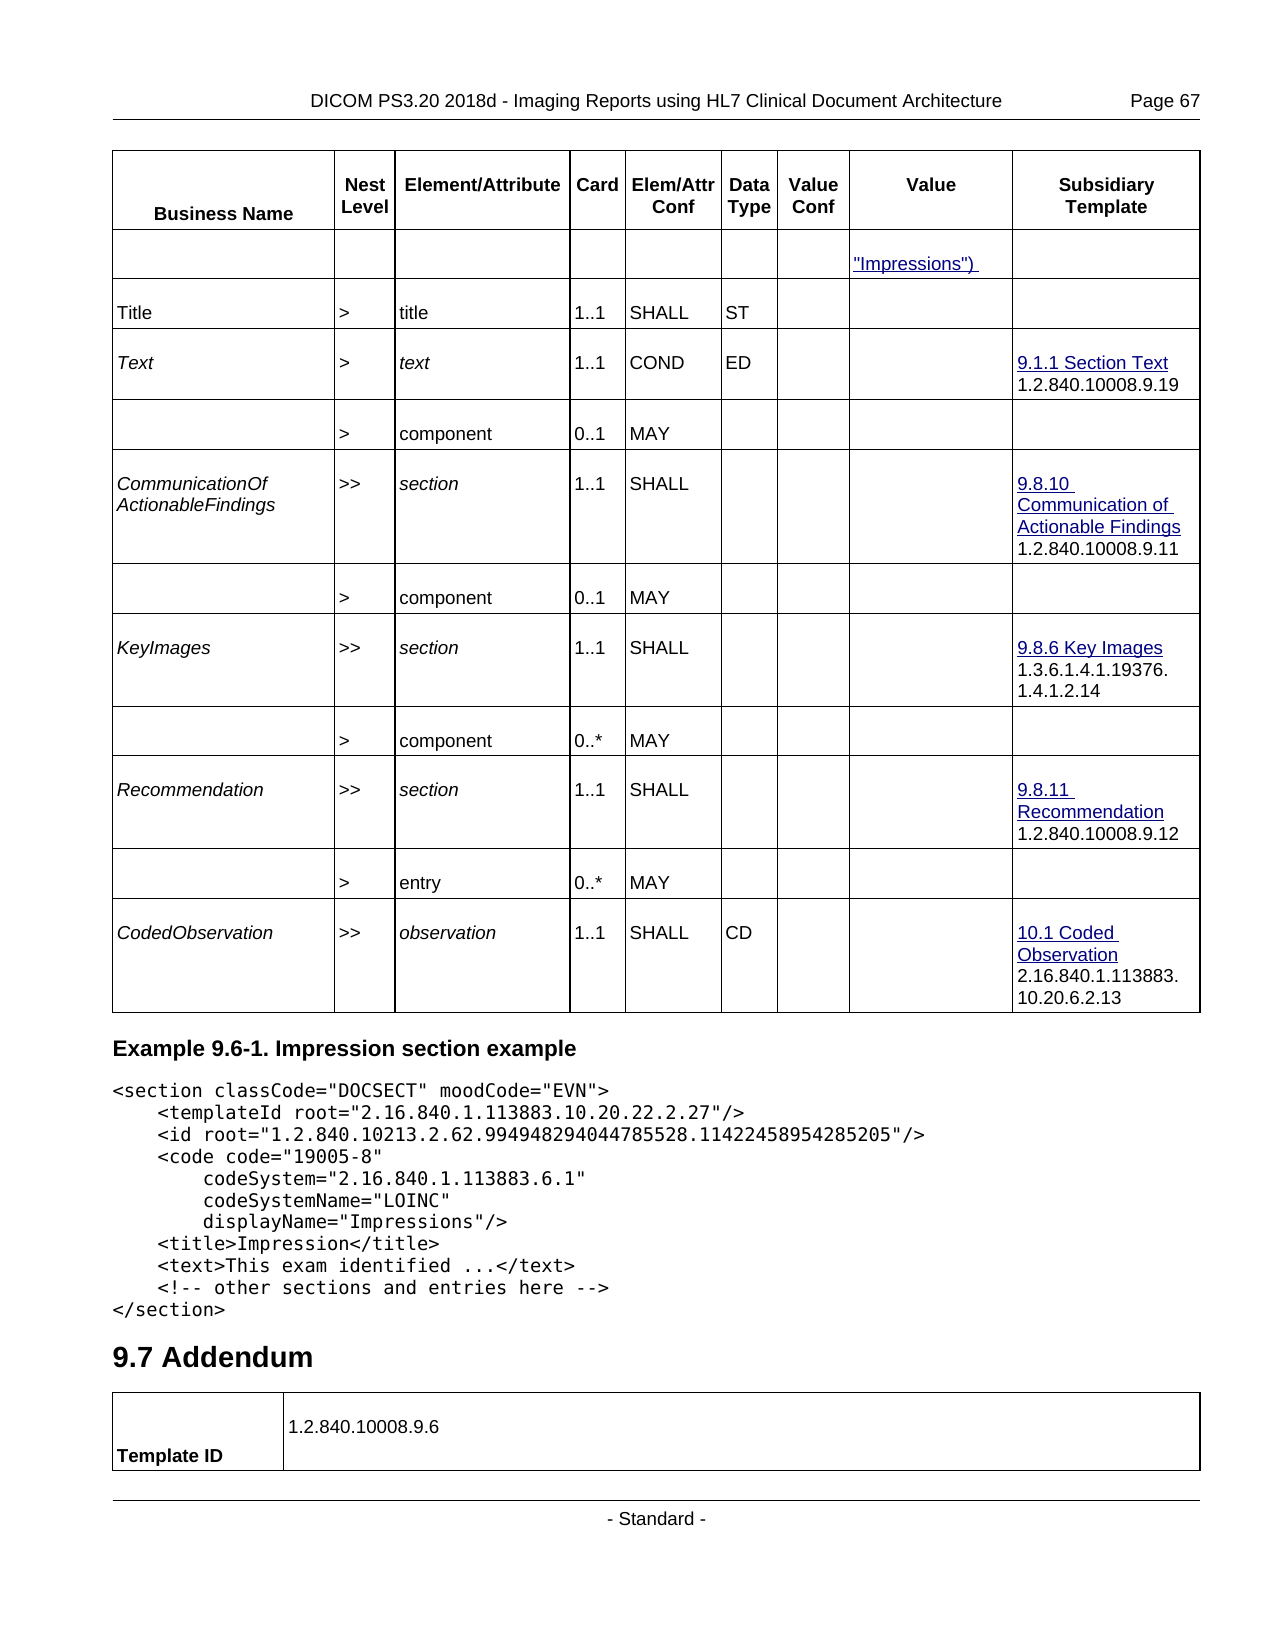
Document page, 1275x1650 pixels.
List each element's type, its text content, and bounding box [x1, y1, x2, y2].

table_cell "Impressions") [850, 230, 1012, 278]
table_cell component [396, 400, 569, 449]
table_cell 0..* [571, 849, 625, 898]
table_cell 9.8.11 Recommendation 1.2.840.10008.9.12 [1013, 756, 1199, 848]
table_cell 1..1 [571, 450, 625, 563]
table_cell [722, 707, 777, 755]
table_cell section [396, 756, 569, 848]
table_cell component [396, 707, 569, 755]
table_header Template ID [113, 1393, 283, 1470]
table_cell Coded​Observation [113, 899, 334, 1012]
table_cell [850, 707, 1012, 755]
table_cell [778, 756, 849, 848]
table_cell [1013, 279, 1199, 328]
table_cell [722, 756, 777, 848]
table_cell [1013, 564, 1199, 613]
table_cell 1..1 [571, 279, 625, 328]
table_cell > [335, 329, 394, 399]
table_cell [722, 400, 777, 449]
table_header Value [850, 151, 1012, 228]
table_header Value Conf [778, 151, 849, 228]
table_cell Recommendation [113, 756, 334, 848]
table_cell [113, 564, 334, 613]
table_cell [113, 707, 334, 755]
table_cell 1..1 [571, 614, 625, 706]
table_cell Title [113, 279, 334, 328]
table_cell Text [113, 329, 334, 399]
table_cell section [396, 614, 569, 706]
table_cell 0..* [571, 707, 625, 755]
table_cell [722, 614, 777, 706]
table_cell >> [335, 450, 394, 563]
table_cell > [335, 564, 394, 613]
table_cell Communication​Of​Actionable​Findings [113, 450, 334, 563]
table_cell 0..1 [571, 400, 625, 449]
table_cell [778, 707, 849, 755]
table_cell ED [722, 329, 777, 399]
table_cell CD [722, 899, 777, 1012]
table_cell 10.1 Coded Observation 2.16.840.1.113883.​10.20.6.2.13 [1013, 899, 1199, 1012]
table_cell COND [626, 329, 721, 399]
table_cell MAY [626, 564, 721, 613]
table_header Data Type [722, 151, 777, 228]
table_header 1.2.840.10008.9.6 [284, 1393, 1199, 1470]
table_cell > [335, 707, 394, 755]
table_cell [850, 564, 1012, 613]
table_cell [113, 849, 334, 898]
table_cell [778, 400, 849, 449]
table_cell [722, 230, 777, 278]
table_cell component [396, 564, 569, 613]
table_cell [113, 230, 334, 278]
table_header Business Name [113, 151, 334, 228]
table_cell SHALL [626, 899, 721, 1012]
table_cell 9.8.10 Communication of Actionable Findings 1.2.840.10008.9.11 [1013, 450, 1199, 563]
table_cell MAY [626, 400, 721, 449]
table_cell [850, 450, 1012, 563]
table_cell [850, 899, 1012, 1012]
table_cell MAY [626, 849, 721, 898]
table_cell [722, 450, 777, 563]
table_cell [778, 230, 849, 278]
table_cell [850, 279, 1012, 328]
table_cell [850, 400, 1012, 449]
table_cell > [335, 849, 394, 898]
table_cell [571, 230, 625, 278]
table_cell [335, 230, 394, 278]
table_cell [850, 849, 1012, 898]
table_cell 9.1.1 Section Text 1.2.840.10008.9.19 [1013, 329, 1199, 399]
table_cell SHALL [626, 450, 721, 563]
table_cell >> [335, 756, 394, 848]
table_cell 1..1 [571, 756, 625, 848]
table_cell [778, 849, 849, 898]
table_cell 9.8.6 Key Images 1.3.6.1.4.1.19376.​1.4.1.2.14 [1013, 614, 1199, 706]
table_cell [778, 614, 849, 706]
table_cell 1..1 [571, 899, 625, 1012]
table_cell [396, 230, 569, 278]
table_header Elem/Attr Conf [626, 151, 721, 228]
table_header Element/​Attribute [396, 151, 569, 228]
table_cell SHALL [626, 614, 721, 706]
table_cell [778, 329, 849, 399]
table_cell ST [722, 279, 777, 328]
table_header Nest Level [335, 151, 394, 228]
table_cell [850, 614, 1012, 706]
text 9.7 Addendum [112, 1340, 1200, 1373]
table_header Card [571, 151, 625, 228]
table_cell [850, 329, 1012, 399]
table_cell [1013, 707, 1199, 755]
table_cell [778, 564, 849, 613]
table_cell title [396, 279, 569, 328]
table_cell entry [396, 849, 569, 898]
table_cell [113, 400, 334, 449]
table_cell 0..1 [571, 564, 625, 613]
table_cell SHALL [626, 279, 721, 328]
table_cell >> [335, 614, 394, 706]
table_cell > [335, 279, 394, 328]
table_cell [722, 564, 777, 613]
table_cell SHALL [626, 756, 721, 848]
table_cell MAY [626, 707, 721, 755]
table_cell [1013, 849, 1199, 898]
table_cell text [396, 329, 569, 399]
table_cell [850, 756, 1012, 848]
table_cell [1013, 230, 1199, 278]
text Example 9.6-1. Impression section example [112, 1036, 1200, 1062]
table_cell section [396, 450, 569, 563]
table_cell [626, 230, 721, 278]
table_header Subsidiary Template [1013, 151, 1199, 228]
table_cell >> [335, 899, 394, 1012]
table_cell [778, 279, 849, 328]
table_cell > [335, 400, 394, 449]
table_cell [778, 450, 849, 563]
table_cell [722, 849, 777, 898]
table_cell [1013, 400, 1199, 449]
table_cell Key​Images [113, 614, 334, 706]
table_cell observation [396, 899, 569, 1012]
text <section classCode="DOCSECT" moodCode="EVN"> <templateId root="2.16.840.1.113883.10.20.22.2.27"/> <id root="1.2.840.10213.2.62.994948294044785528.11422458954285205"/> <code code="19005-8" codeSystem="2.16.840.1.113883.6.1" codeSystemName="LOINC" displayName="Impressions"/> <title>Impression</title> <text>This exam identified ...</text> <!-- other sections and entries here --> </section> [112, 1080, 1200, 1321]
table_cell [778, 899, 849, 1012]
table_cell 1..1 [571, 329, 625, 399]
